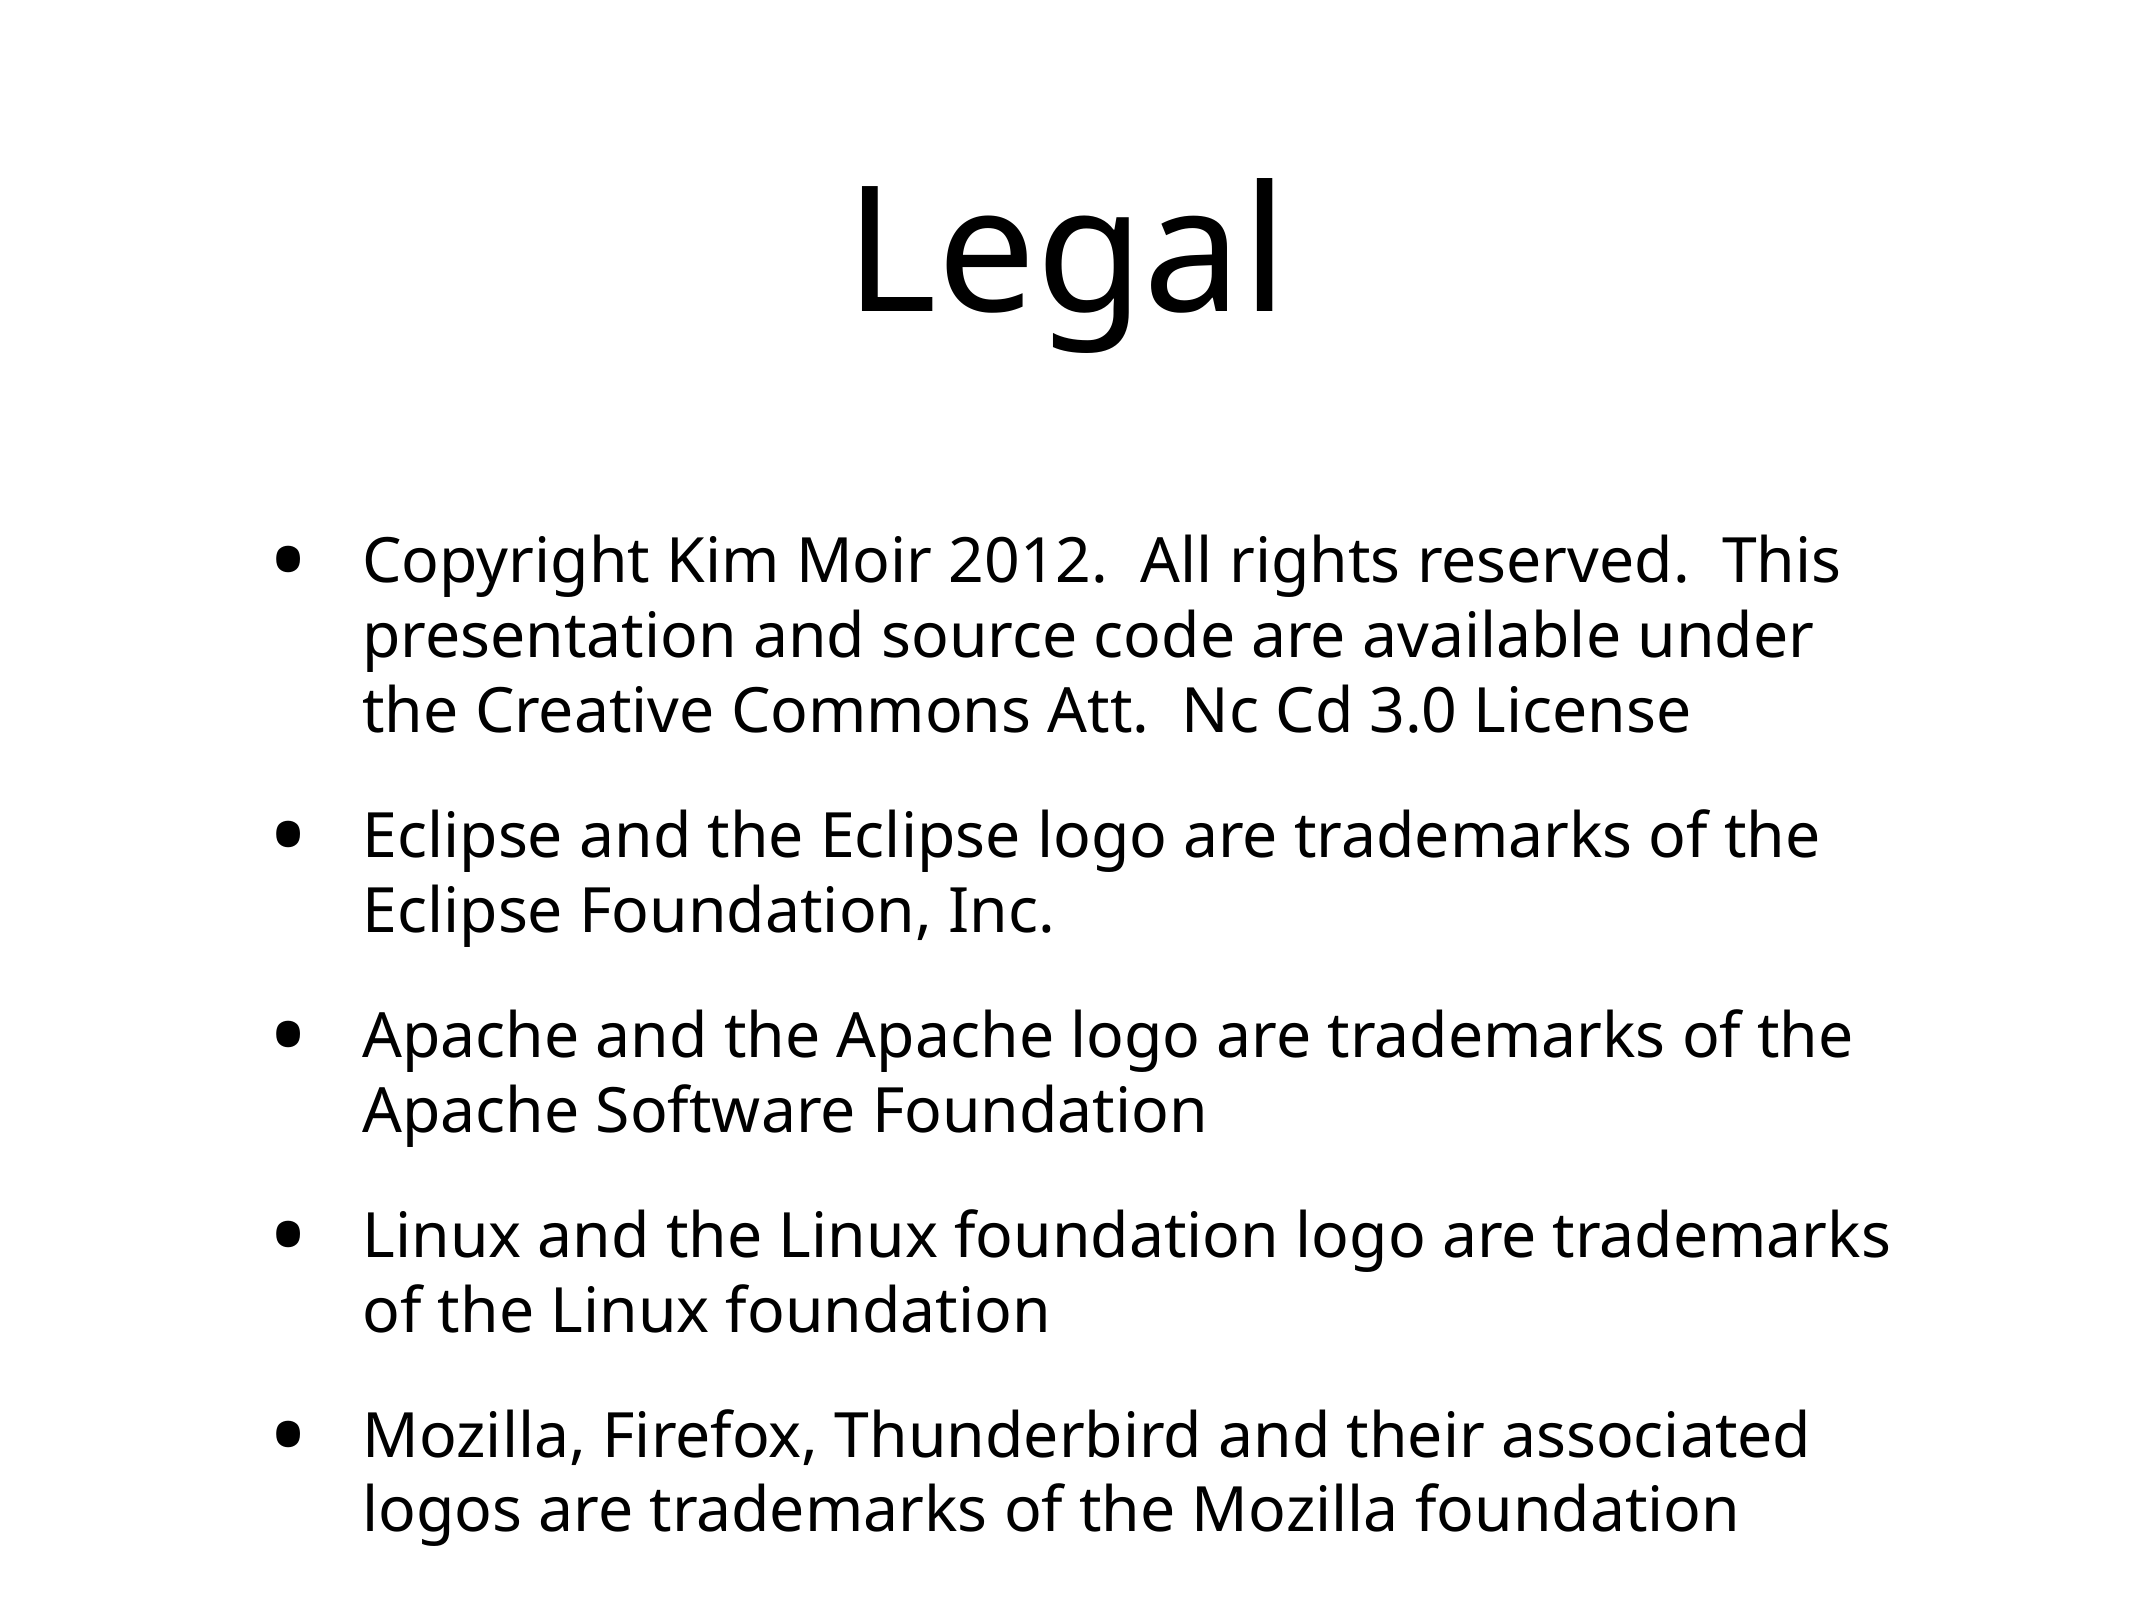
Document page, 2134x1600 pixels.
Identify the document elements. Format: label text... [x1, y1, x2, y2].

title Legal [208, 41, 1925, 442]
list Copyright Kim Moir 2012. All rights reserved. This presentation and source code are available under the Creative Commons Att. Nc Cd 3.0 License Eclipse and the Eclipse logo are trademarks of the Eclipse Foundation, Inc. Apache and the Apache logo are trademarks of the Apache Software Foundation Linux and the Linux foundation logo are trademarks of the Linux foundation Mozilla, Firefox, Thunderbird and their associated logos are trademarks of the Mozilla foundation [208, 454, 1925, 1600]
